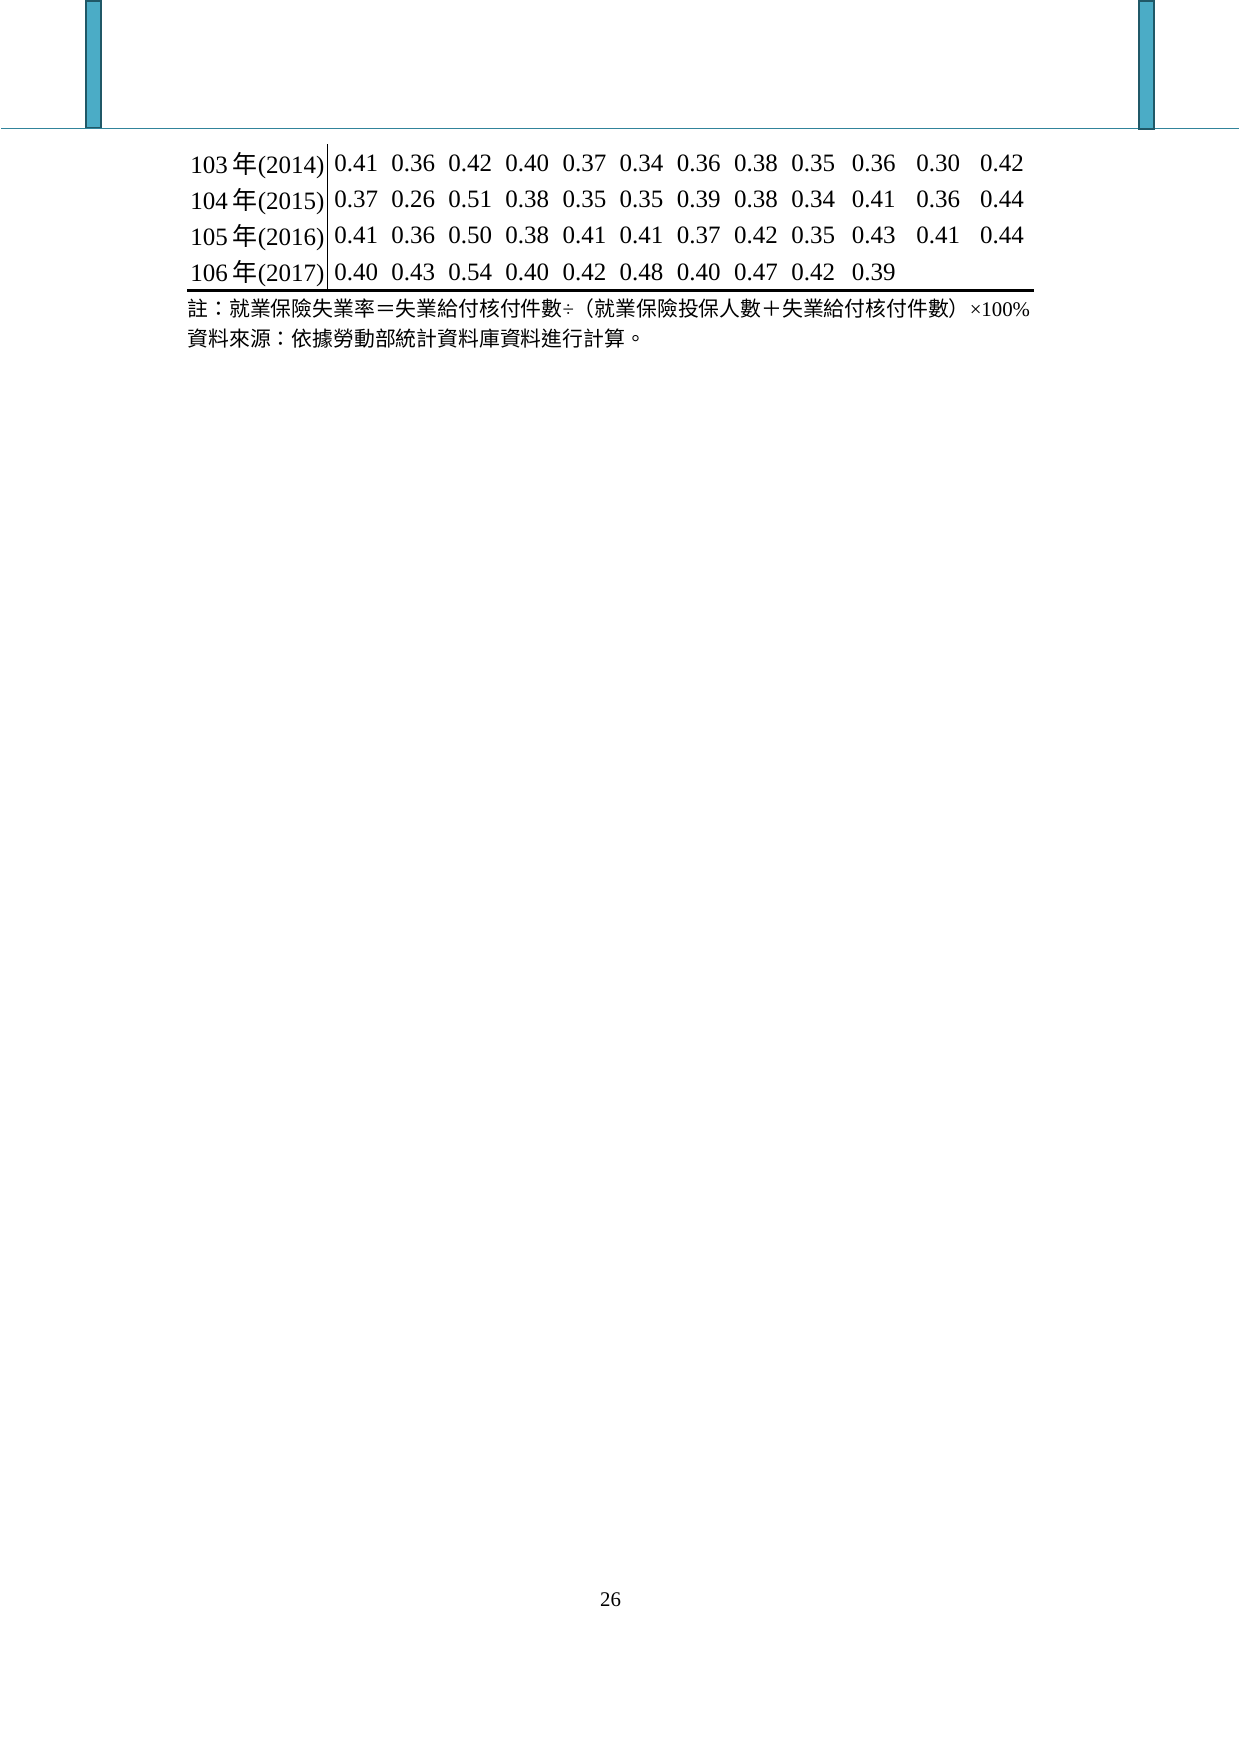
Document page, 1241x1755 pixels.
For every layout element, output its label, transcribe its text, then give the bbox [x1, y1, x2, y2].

table_cell 0.44 [970, 180, 1034, 217]
table_cell 0.35 [555, 180, 613, 217]
table_cell 0.40 [499, 253, 555, 289]
table_cell [970, 253, 1034, 289]
table_cell 0.26 [384, 180, 441, 217]
text 註：就業保險失業率＝失業給付核付件數÷（就業保險投保人數＋失業給付核付件數）×100% [187, 292, 1034, 322]
table_cell 0.42 [784, 253, 841, 289]
table_cell 0.41 [328, 144, 384, 180]
table_cell 0.39 [841, 253, 906, 289]
table_cell 103年(2014) [187, 144, 327, 180]
table_cell 0.47 [727, 253, 784, 289]
table_cell 0.36 [841, 144, 906, 180]
table_cell 0.41 [841, 180, 906, 217]
table_cell 0.40 [499, 144, 555, 180]
table_cell 0.36 [384, 144, 441, 180]
table_cell 0.38 [727, 180, 784, 217]
table_cell 0.40 [328, 253, 384, 289]
table_cell 0.36 [670, 144, 727, 180]
table_cell 0.44 [970, 217, 1034, 253]
table_cell 0.43 [384, 253, 441, 289]
table_cell 0.35 [784, 217, 841, 253]
table_cell 0.38 [499, 180, 555, 217]
table_cell 0.43 [841, 217, 906, 253]
table_cell 0.38 [727, 144, 784, 180]
table_cell 0.41 [328, 217, 384, 253]
table_cell 0.39 [670, 180, 727, 217]
table_cell 0.34 [613, 144, 670, 180]
table_cell 0.30 [906, 144, 970, 180]
table_cell 0.37 [555, 144, 613, 180]
table_cell 0.40 [670, 253, 727, 289]
table_cell 0.54 [441, 253, 498, 289]
table_cell 0.35 [784, 144, 841, 180]
table_cell 0.51 [441, 180, 498, 217]
table_cell 0.36 [906, 180, 970, 217]
table_cell 0.35 [613, 180, 670, 217]
table_cell 0.37 [670, 217, 727, 253]
table_cell 0.38 [499, 217, 555, 253]
table_cell 0.42 [727, 217, 784, 253]
table_cell 0.37 [328, 180, 384, 217]
table_cell 105年(2016) [187, 217, 327, 253]
table_cell 106年(2017) [187, 253, 327, 289]
table_cell 0.36 [384, 217, 441, 253]
table_cell 0.48 [613, 253, 670, 289]
table_cell 0.42 [970, 144, 1034, 180]
table_cell [906, 253, 970, 289]
table_cell 0.41 [906, 217, 970, 253]
text 資料來源：依據勞動部統計資料庫資料進行計算。 [187, 322, 1034, 353]
table_cell 0.41 [613, 217, 670, 253]
table_cell 104年(2015) [187, 180, 327, 217]
table_cell 0.42 [441, 144, 498, 180]
table_cell 0.34 [784, 180, 841, 217]
table_cell 0.41 [555, 217, 613, 253]
table_cell 0.42 [555, 253, 613, 289]
table_cell 0.50 [441, 217, 498, 253]
